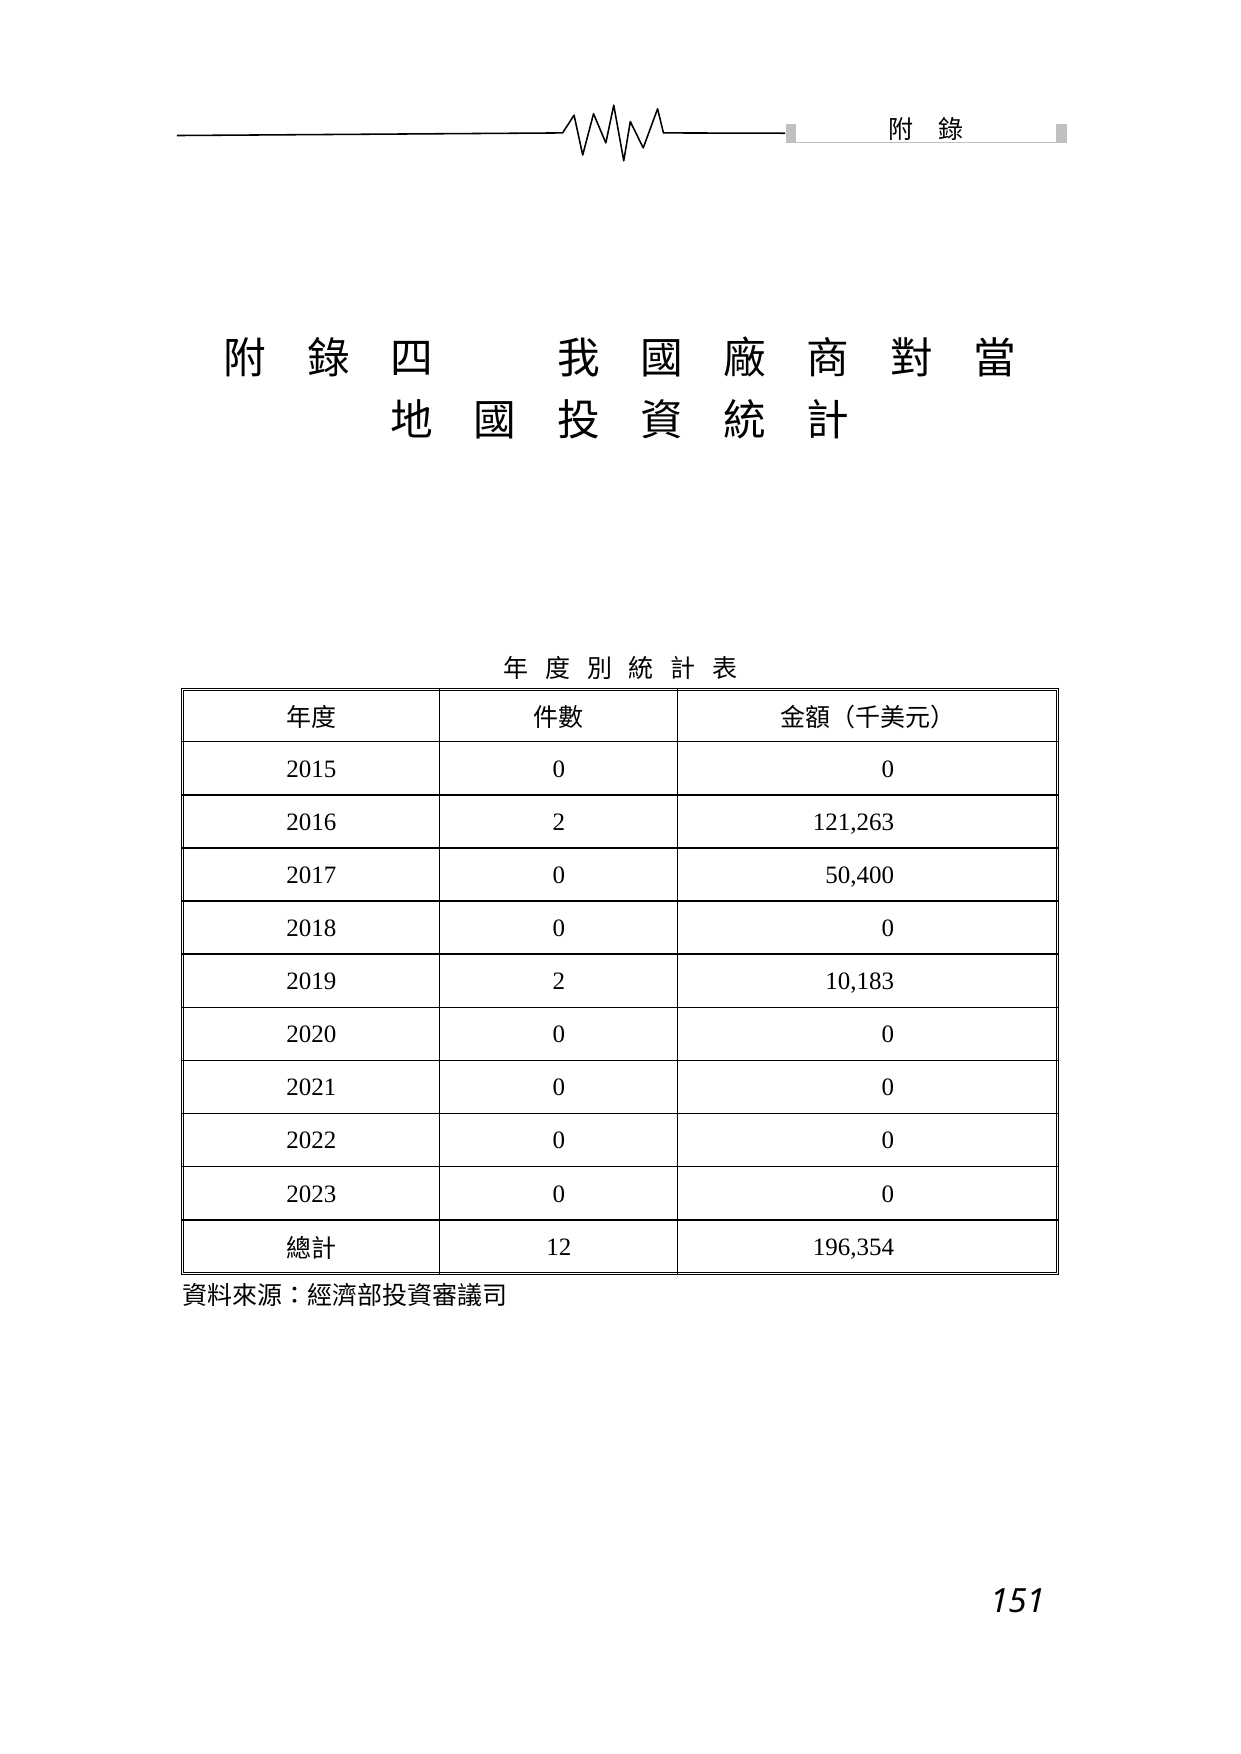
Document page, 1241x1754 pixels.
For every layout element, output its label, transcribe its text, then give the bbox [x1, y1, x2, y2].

table_cell 0 [678, 902, 1056, 953]
table_cell 12 [440, 1221, 677, 1272]
table_cell 2021 [184, 1061, 439, 1113]
text 年度別統計表 [183, 625, 1058, 688]
table_cell 0 [678, 1114, 1056, 1166]
table_cell 121,263 [678, 796, 1056, 847]
table_cell 2019 [184, 955, 439, 1006]
table_header 件數 [440, 691, 677, 741]
table_cell 2 [440, 796, 677, 847]
table_cell 0 [678, 742, 1056, 794]
table_cell 0 [440, 742, 677, 794]
table_cell 196,354 [678, 1221, 1056, 1272]
table_cell 50,400 [678, 849, 1056, 900]
text 附錄四 我國廠商對當地國投資統計 [183, 313, 1058, 438]
table_cell 0 [678, 1167, 1056, 1219]
table_cell 2 [440, 955, 677, 1006]
text 資料來源：經濟部投資審議司 [183, 1275, 1058, 1311]
table_cell 2015 [184, 742, 439, 794]
table_cell 2022 [184, 1114, 439, 1166]
table_cell 10,183 [678, 955, 1056, 1006]
table_cell 0 [440, 1061, 677, 1113]
table_cell 0 [678, 1061, 1056, 1113]
table_cell 2016 [184, 796, 439, 847]
table_cell 2017 [184, 849, 439, 900]
table_cell 2020 [184, 1008, 439, 1059]
table_cell 0 [440, 902, 677, 953]
table_cell 0 [440, 1114, 677, 1166]
table_cell 0 [678, 1008, 1056, 1059]
table_header 年度 [184, 691, 439, 741]
table_cell 2023 [184, 1167, 439, 1219]
table_cell 2018 [184, 902, 439, 953]
table_cell 0 [440, 1008, 677, 1059]
table_cell 總計 [184, 1221, 439, 1272]
table_header 金額（千美元） [678, 691, 1056, 741]
table_cell 0 [440, 1167, 677, 1219]
table_cell 0 [440, 849, 677, 900]
